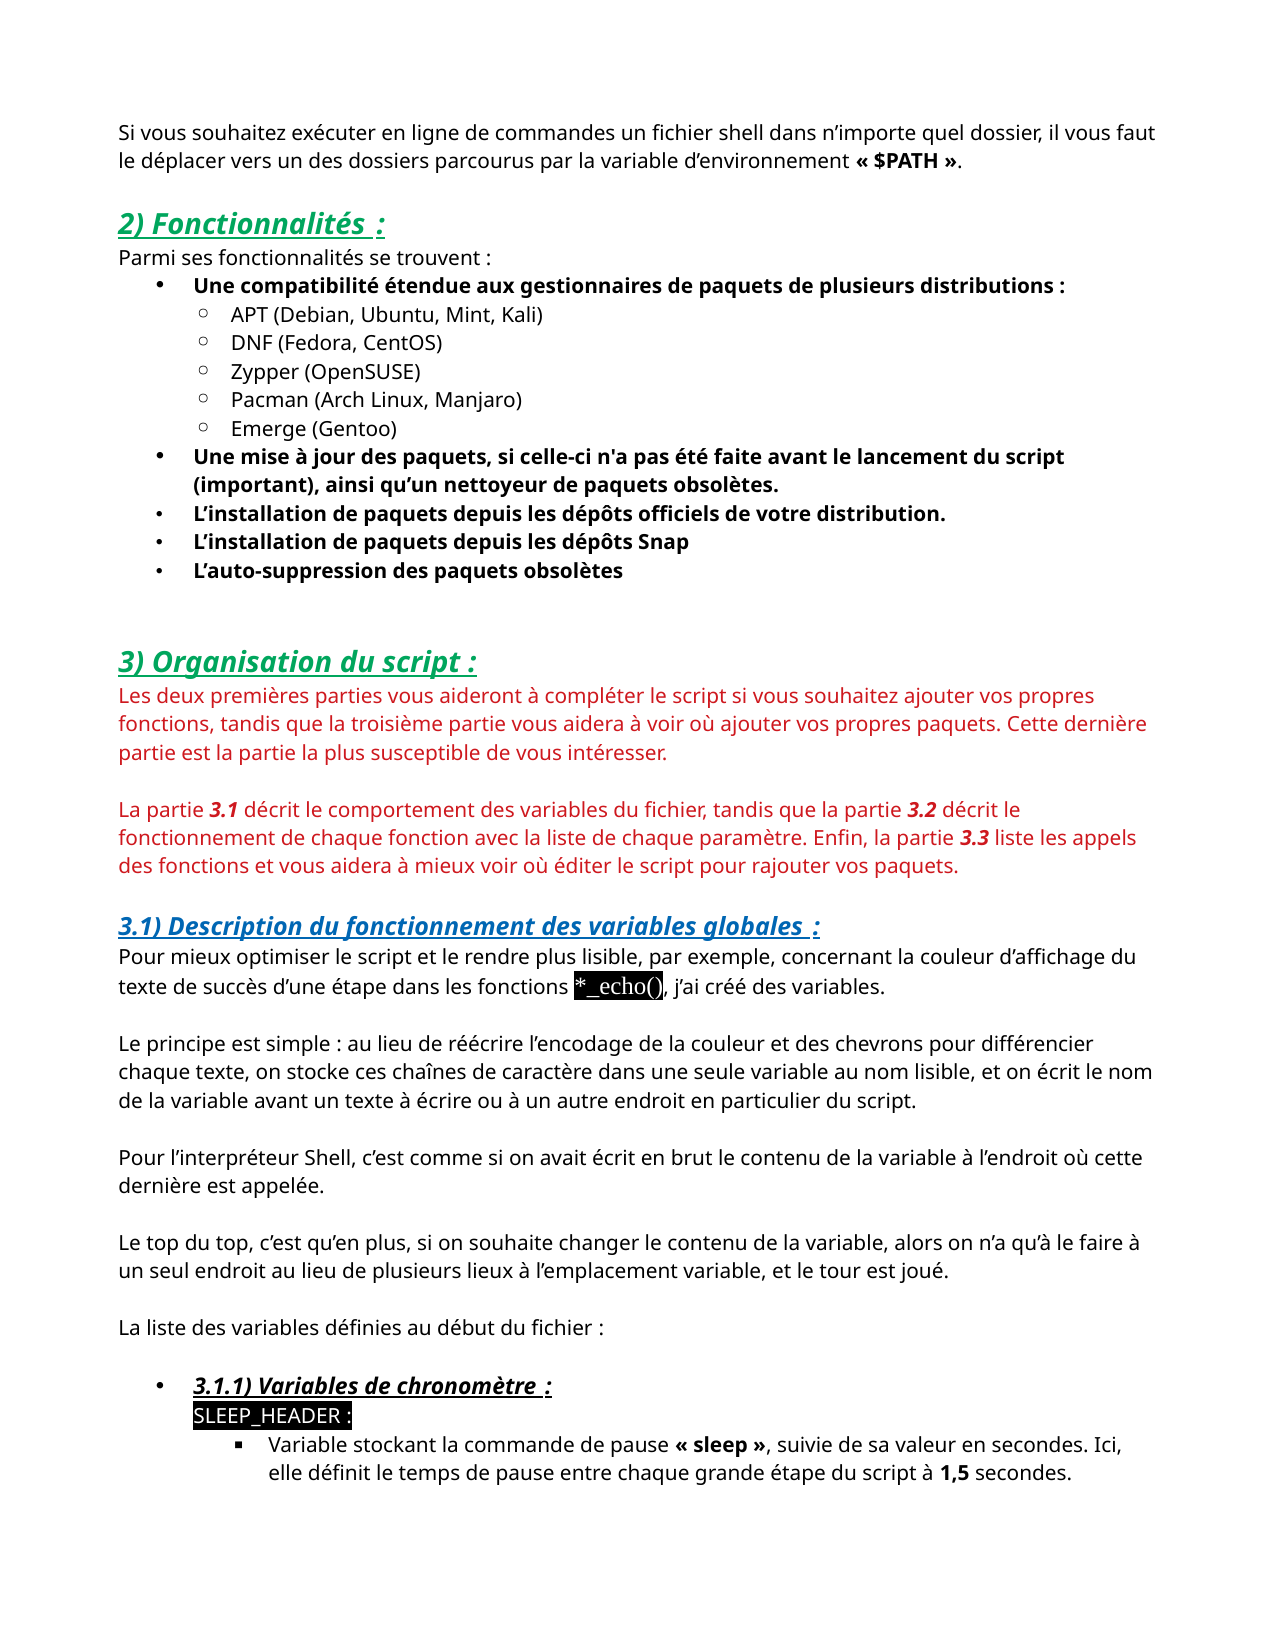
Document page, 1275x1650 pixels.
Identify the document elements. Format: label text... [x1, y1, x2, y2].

text 3) Organisation du script : [118, 641, 1157, 681]
list Variable stockant la commande de pause « sleep », suivie de sa valeur en secondes. Ici, elle définit le temps de pause entre chaque grande étape du script à 1,5 secondes. [231, 1430, 1157, 1487]
list 3.1.1) Variables de chronomètre : [156, 1370, 1157, 1401]
list Emerge (Gentoo) [193, 414, 1157, 442]
list Zypper (OpenSUSE) [193, 357, 1157, 385]
text Si vous souhaitez exécuter en ligne de commandes un fichier shell dans n’importe quel dossier, il vous faut le déplacer vers un des dossiers parcourus par la variable d’environnement « $PATH ». [118, 118, 1157, 175]
text Pour mieux optimiser le script et le rendre plus lisible, par exemple, concernant la couleur d’affichage du texte de succès d’une étape dans les fonctions *_echo(), j’ai créé des variables. [118, 942, 1157, 1000]
text Pour l’interpréteur Shell, c’est comme si on avait écrit en brut le contenu de la variable à l’endroit où cette dernière est appelée. [118, 1143, 1157, 1199]
list APT (Debian, Ubuntu, Mint, Kali) [193, 300, 1157, 328]
list L’installation de paquets depuis les dépôts officiels de votre distribution. [156, 499, 1157, 527]
list L’auto-suppression des paquets obsolètes [156, 556, 1157, 584]
list Pacman (Arch Linux, Manjaro) [193, 385, 1157, 414]
text 2) Fonctionnalités : [118, 203, 1157, 243]
text Le top du top, c’est qu’en plus, si on souhaite changer le contenu de la variable, alors on n’a qu’à le faire à un seul endroit au lieu de plusieurs lieux à l’emplacement variable, et le tour est joué. [118, 1228, 1157, 1285]
list DNF (Fedora, CentOS) [193, 328, 1157, 357]
list L’installation de paquets depuis les dépôts Snap [156, 527, 1157, 556]
text Parmi ses fonctionnalités se trouvent : [118, 243, 1157, 272]
text Le principe est simple : au lieu de réécrire l’encodage de la couleur et des chevrons pour différencier chaque texte, on stocke ces chaînes de caractère dans une seule variable au nom lisible, et on écrit le nom de la variable avant un texte à écrire ou à un autre endroit en particulier du script. [118, 1029, 1157, 1114]
text 3.1) Description du fonctionnement des variables globales : [118, 908, 1157, 942]
text Les deux premières parties vous aideront à compléter le script si vous souhaitez ajouter vos propres fonctions, tandis que la troisième partie vous aidera à voir où ajouter vos propres paquets. Cette dernière partie est la partie la plus susceptible de vous intéresser. [118, 681, 1157, 766]
list Une mise à jour des paquets, si celle-ci n'a pas été faite avant le lancement du script (important), ainsi qu’un nettoyeur de paquets obsolètes. [156, 442, 1157, 499]
list SLEEP_HEADER : [156, 1401, 1157, 1430]
list Une compatibilité étendue aux gestionnaires de paquets de plusieurs distributions : [156, 272, 1157, 300]
text La liste des variables définies au début du fichier : [118, 1313, 1157, 1342]
text La partie 3.1 décrit le comportement des variables du fichier, tandis que la partie 3.2 décrit le fonctionnement de chaque fonction avec la liste de chaque paramètre. Enfin, la partie 3.3 liste les appels des fonctions et vous aidera à mieux voir où éditer le script pour rajouter vos paquets. [118, 795, 1157, 880]
